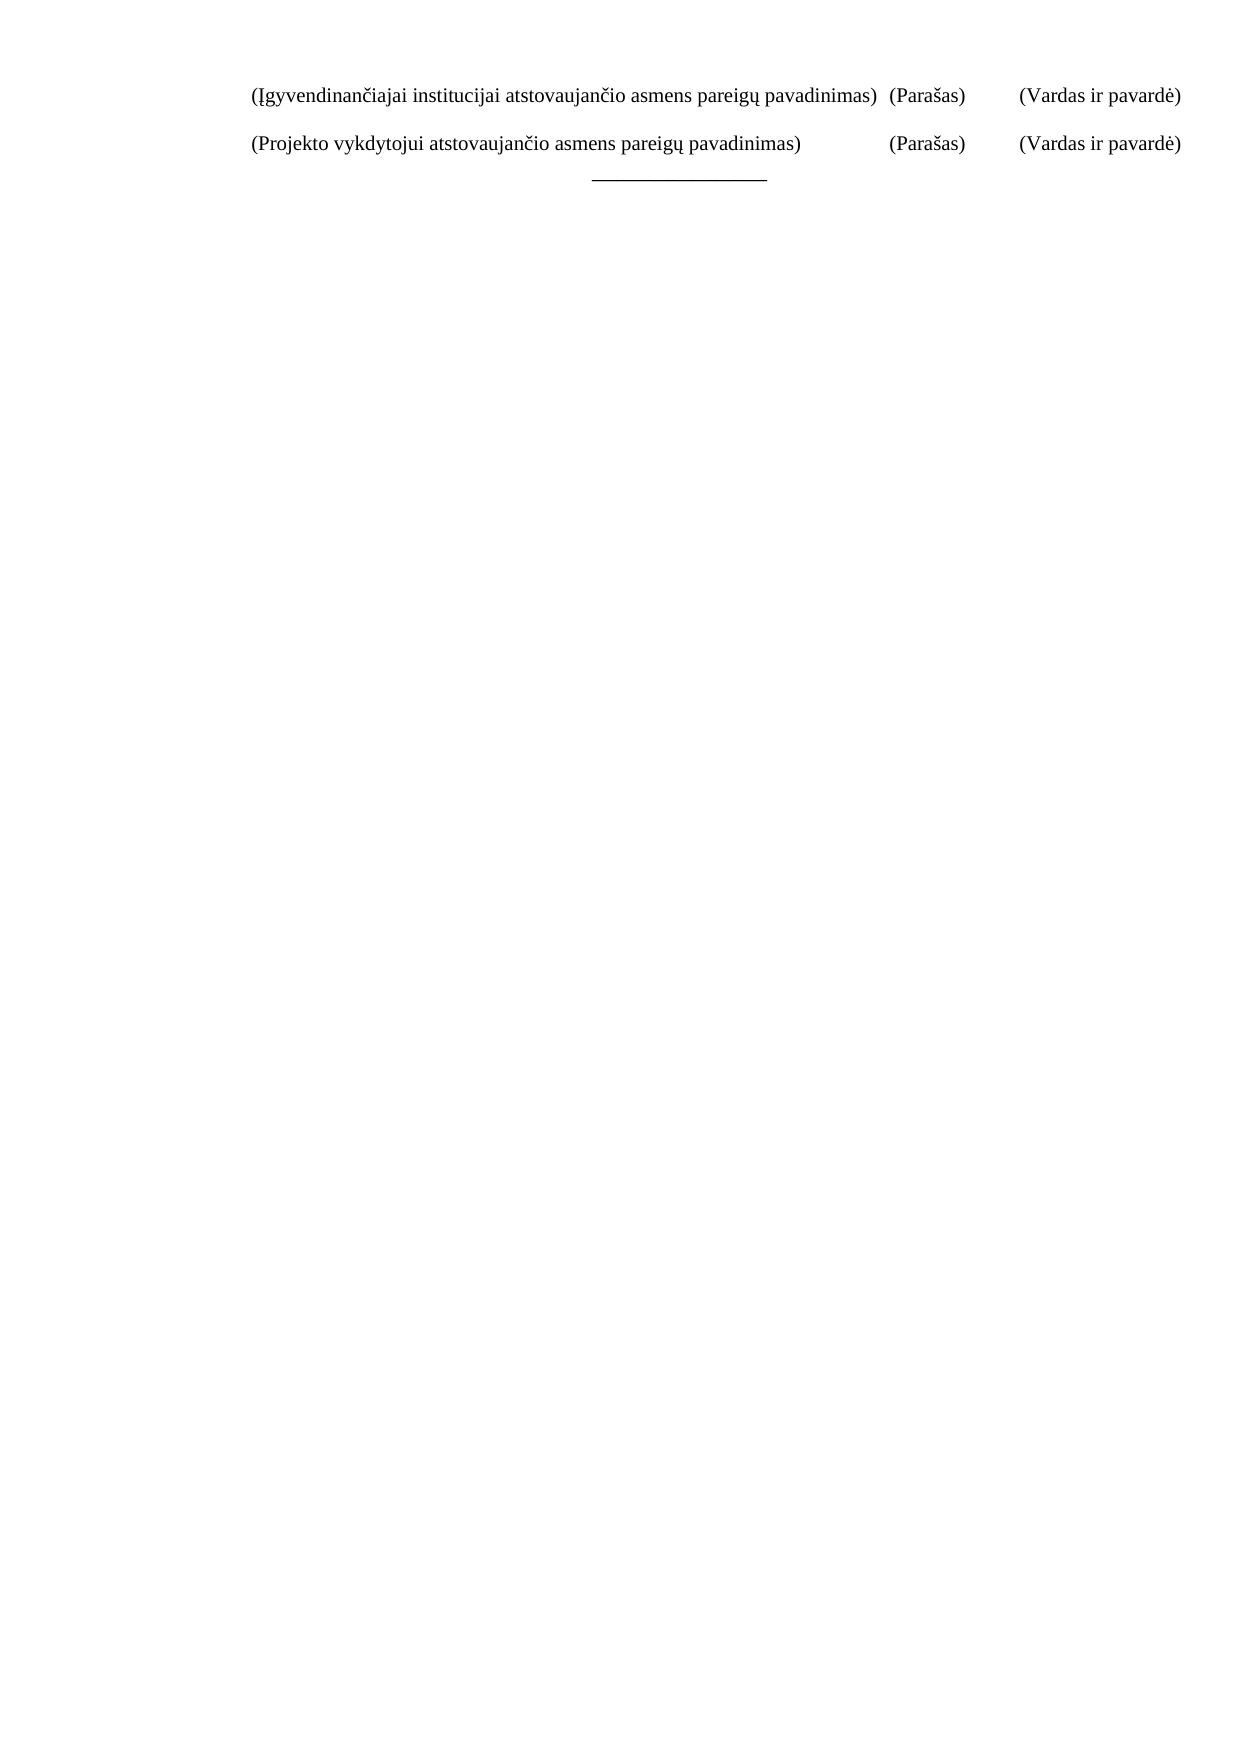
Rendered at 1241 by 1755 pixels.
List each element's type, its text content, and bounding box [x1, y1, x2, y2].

text (Įgyvendinančiajai institucijai atstovaujančio asmens pareigų pavadinimas) (Parašas) (Vardas ir pavardė) [177, 83, 1181, 107]
text (Projekto vykdytojui atstovaujančio asmens pareigų pavadinimas) (Parašas) (Vardas ir pavardė) [177, 131, 1181, 155]
text ______________ [177, 155, 1181, 184]
